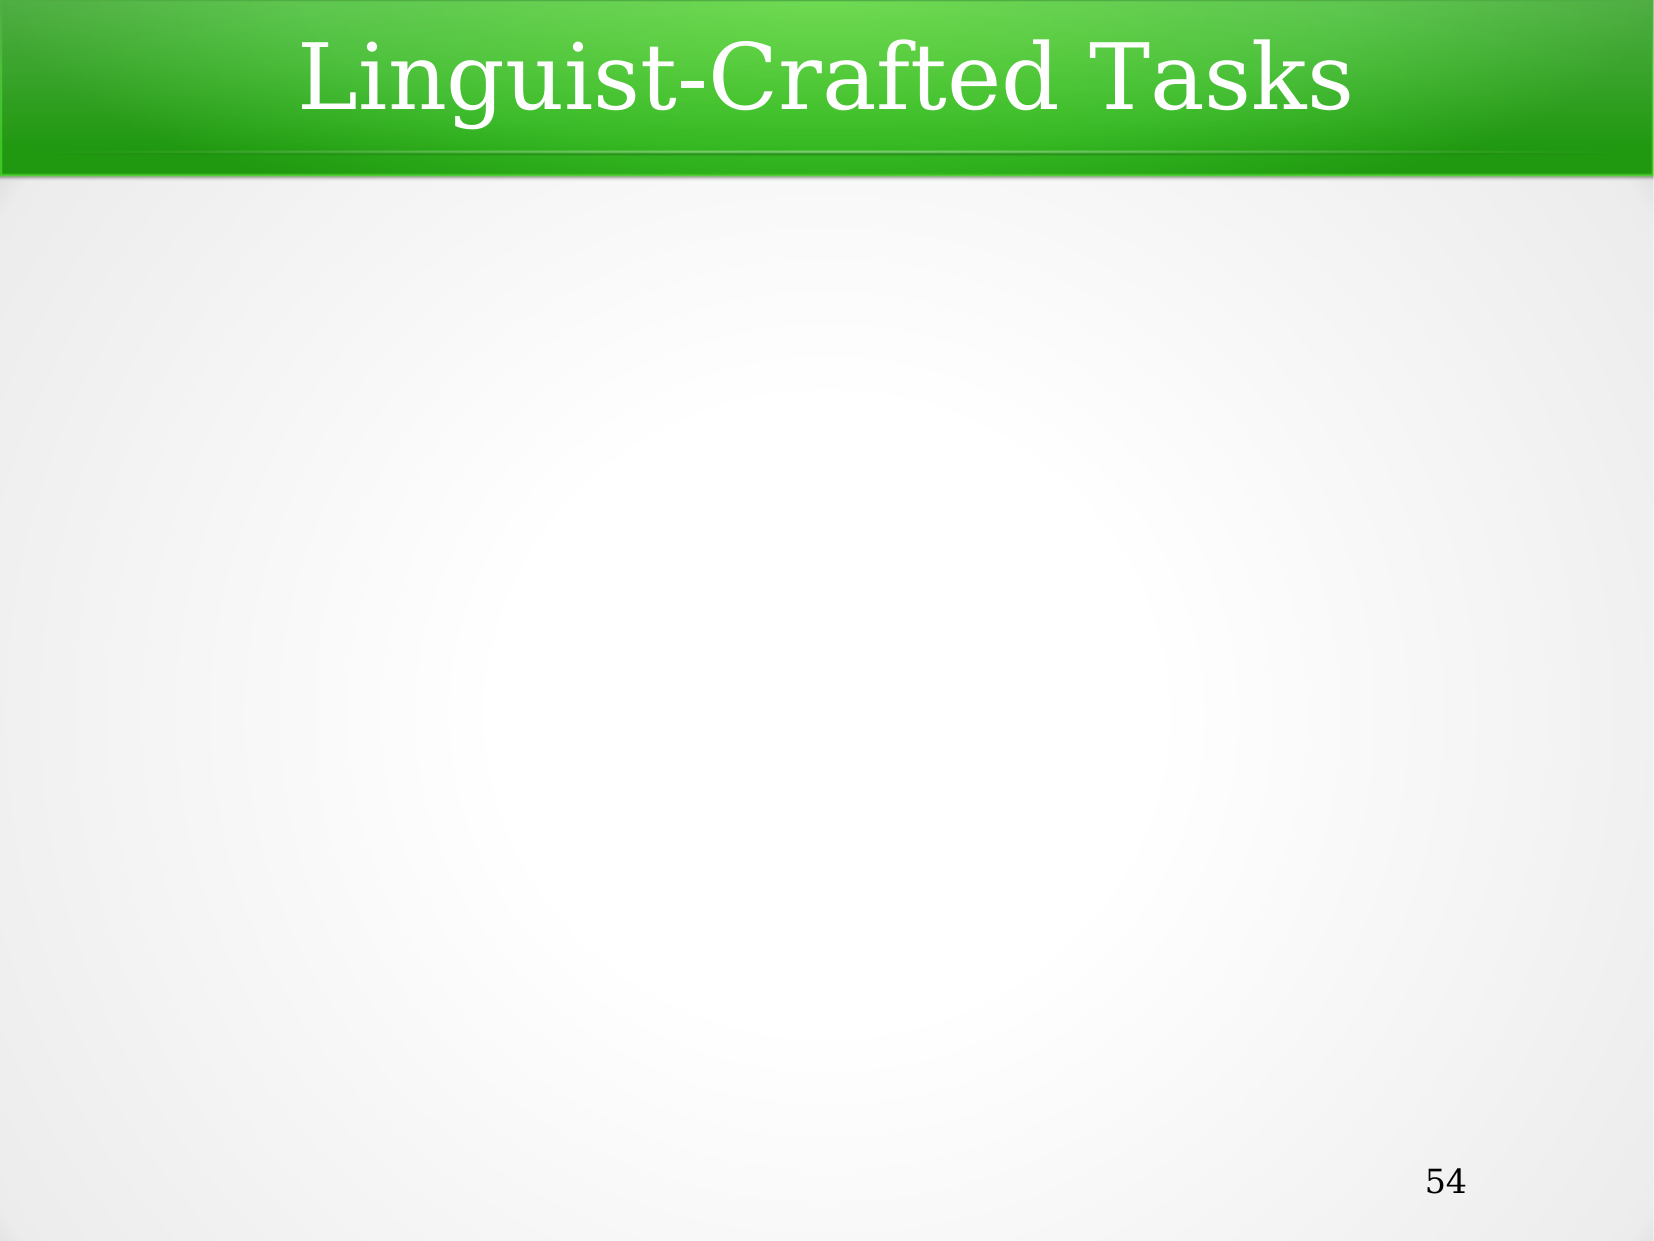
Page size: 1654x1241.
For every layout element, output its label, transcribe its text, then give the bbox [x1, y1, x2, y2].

title Linguist-Crafted Tasks [82, 11, 1571, 154]
picture [0, 0, 1654, 1241]
